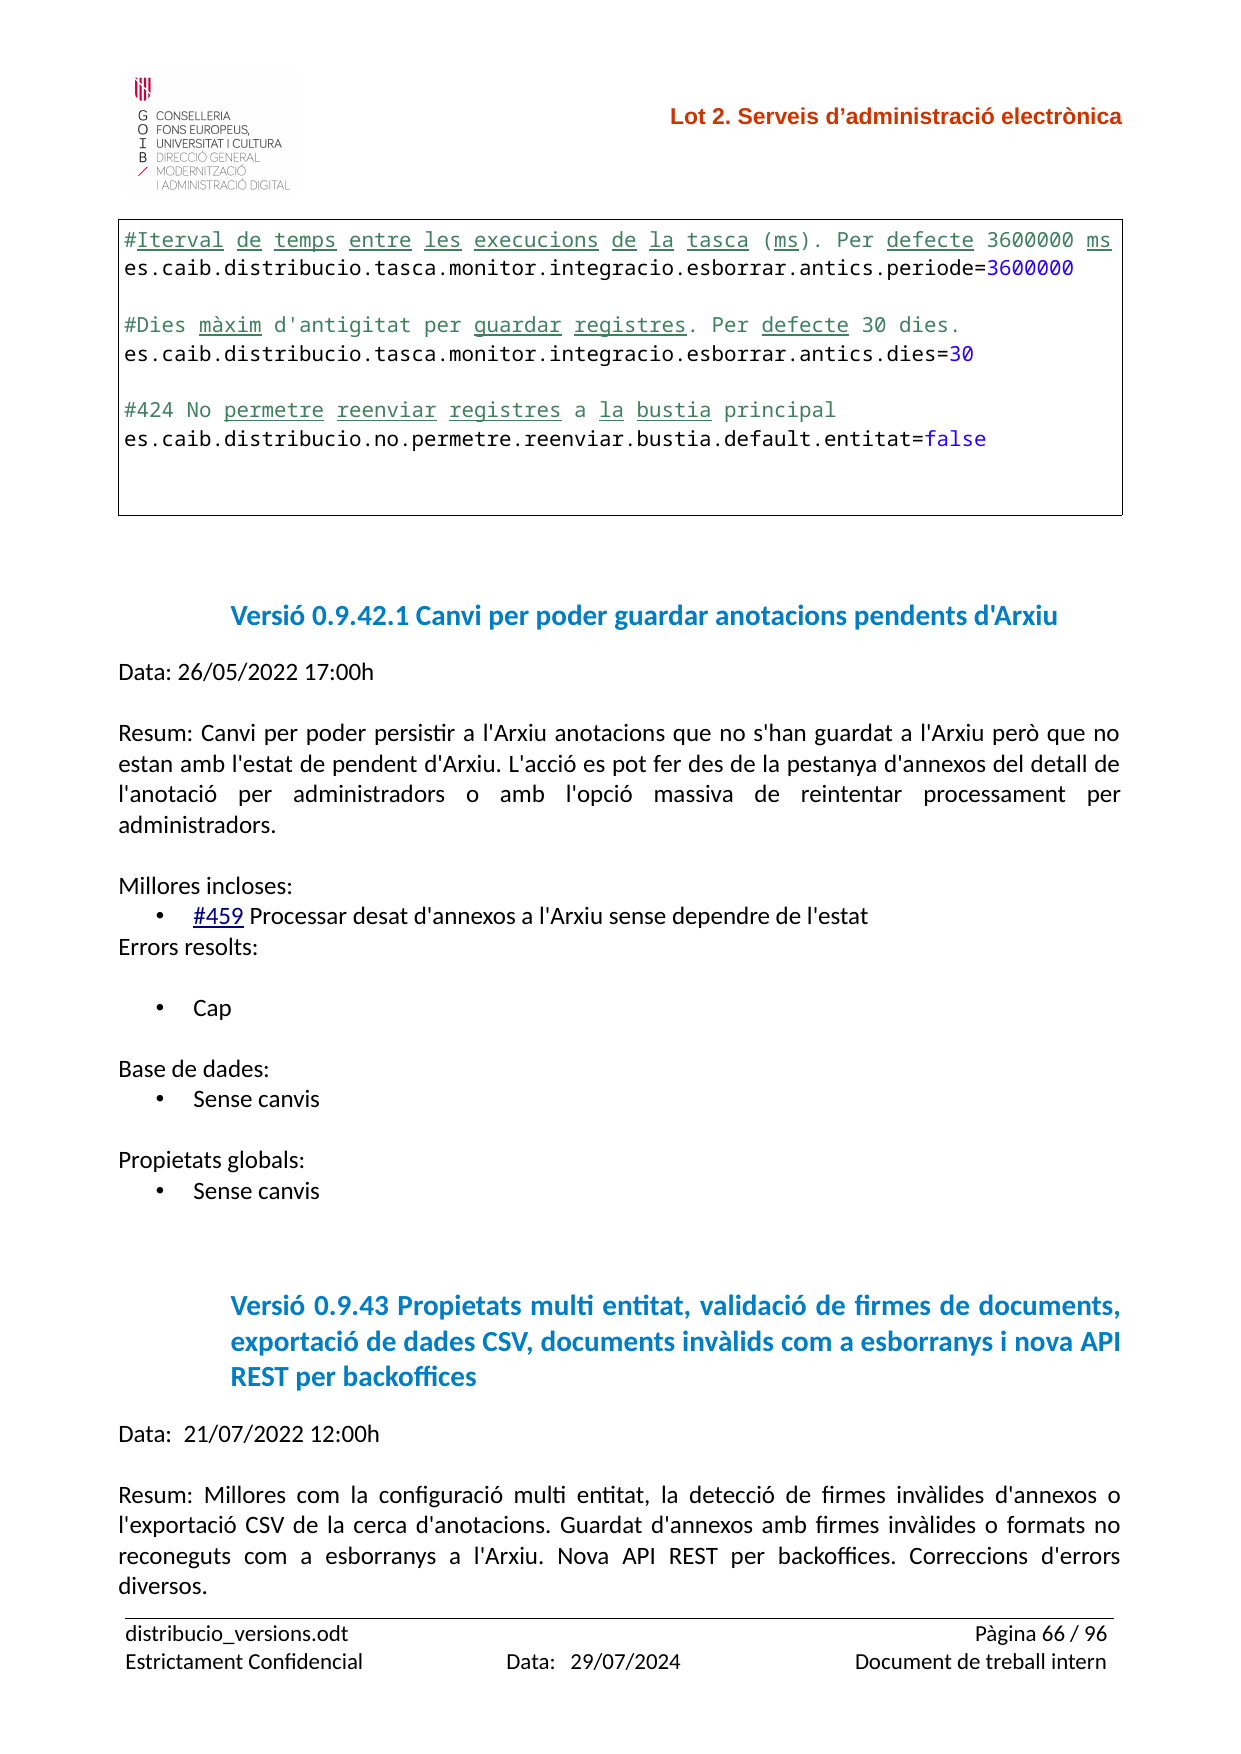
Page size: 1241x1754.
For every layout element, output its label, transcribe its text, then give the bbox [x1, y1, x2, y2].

picture [126, 70, 299, 197]
text Resum: Millores com la configuració multi entitat, la detecció de firmes invàlides d'annexos o l'exportació CSV de la cerca d'anotacions. Guardat d'annexos amb firmes invàlides o formats no reconeguts com a esborranys a l'Arxiu. Nova API REST per backoffices. Correccions d'errors diversos. [118, 1479, 1122, 1601]
text Propietats globals: [118, 1144, 1122, 1175]
text Errors resolts: [118, 931, 1122, 961]
table_header #Iterval de temps entre les execucions de la tasca (ms). Per defecte 3600000 ms es.caib.distribucio.tasca.monitor.integracio.esborrar.antics.periode=3600000 #Dies màxim d'antigitat per guardar registres. Per defecte 30 dies. es.caib.distribucio.tasca.monitor.integracio.esborrar.antics.dies=30 #424 No permetre reenviar registres a la bustia principal es.caib.distribucio.no.permetre.reenviar.bustia.default.entitat=false [119, 220, 1122, 515]
text Data: 21/07/2022 12:00h [118, 1418, 1122, 1448]
list #459 Processar desat d'annexos a l'Arxiu sense dependre de l'estat [156, 900, 1122, 931]
text Millores incloses: [118, 870, 1122, 900]
list Sense canvis [156, 1083, 1122, 1114]
list Cap [156, 992, 1122, 1022]
text Resum: Canvi per poder persistir a l'Arxiu anotacions que no s'han guardat a l'Arxiu però que no estan amb l'estat de pendent d'Arxiu. L'acció es pot fer des de la pestanya d'annexos del detall de l'anotació per administradors o amb l'opció massiva de reintentar processament per administradors. [118, 717, 1122, 839]
subtitle Versió 0.9.42.1 Canvi per poder guardar anotacions pendents d'Arxiu [153, 597, 1122, 632]
list Sense canvis [156, 1175, 1122, 1206]
text Data: 26/05/2022 17:00h [118, 656, 1122, 687]
subtitle Versió 0.9.43 Propietats multi entitat, validació de firmes de documents, exportació de dades CSV, documents invàlids com a esborranys i nova API REST per backoffices [153, 1287, 1122, 1394]
text Base de dades: [118, 1053, 1122, 1083]
